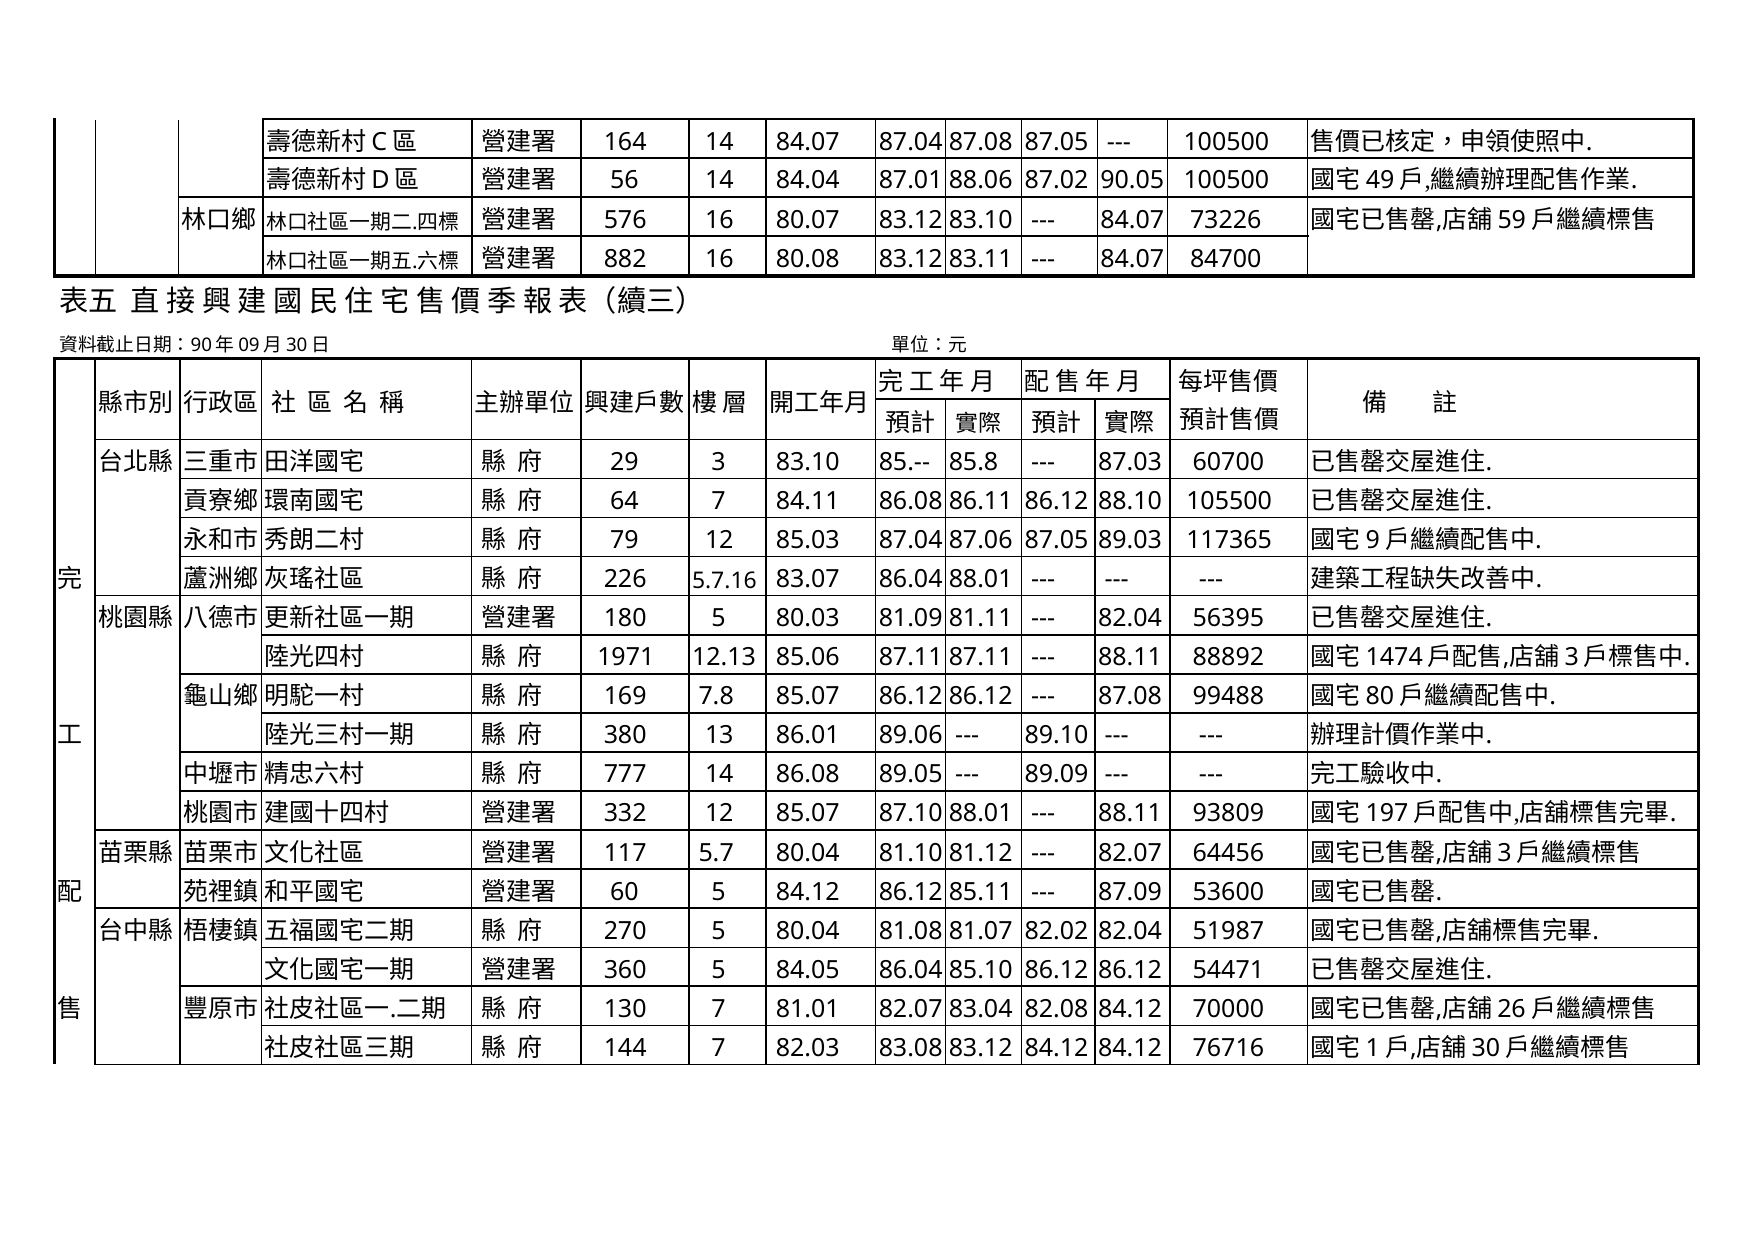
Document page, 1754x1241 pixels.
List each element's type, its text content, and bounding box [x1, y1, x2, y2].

table_cell 工 [56, 712, 94, 751]
table_cell 84.12 [1022, 1026, 1094, 1063]
table_cell 5.7 [690, 831, 765, 868]
table_cell 14 [690, 753, 765, 790]
table_cell 台中縣 [96, 909, 179, 1063]
table_cell 營建署 [473, 120, 580, 157]
table_cell 5 [690, 948, 765, 985]
table_cell 83.12 [946, 1026, 1021, 1063]
table_cell 85.11 [946, 870, 1021, 907]
table_cell 7 [690, 1026, 765, 1063]
table_header [56, 360, 94, 398]
table_cell 辦理計價作業中. [1308, 714, 1697, 751]
table_cell 和平國宅 [262, 870, 471, 907]
table_cell 87.11 [946, 636, 1021, 673]
table_cell 82.03 [767, 1026, 875, 1063]
table_cell 12.13 [690, 636, 765, 673]
table_cell [96, 196, 178, 235]
table_header 開工年月 [767, 360, 875, 438]
table_cell 73226 [1168, 198, 1307, 235]
table_cell 國宅已售罄,店舖26戶繼續標售 [1308, 987, 1697, 1024]
table_cell 86.01 [767, 714, 875, 751]
table_cell 360 [582, 948, 688, 985]
table_cell 85.-- [876, 440, 945, 478]
table_cell 84.05 [767, 948, 875, 985]
table_cell 苗栗縣 [96, 831, 179, 907]
table_cell 配 [56, 868, 94, 907]
table_cell [56, 1025, 94, 1063]
table_cell 完 [56, 556, 94, 595]
table_cell [181, 634, 261, 673]
table_cell 台北縣 [96, 440, 179, 478]
table_cell 87.01 [876, 159, 945, 196]
table_cell 56 [582, 159, 688, 196]
table_cell 100500 [1168, 120, 1307, 157]
table_cell 社皮社區三期 [262, 1026, 471, 1063]
table_cell 82.07 [876, 987, 945, 1024]
table_cell [56, 478, 94, 517]
table_cell 332 [582, 792, 688, 829]
table_cell 苑裡鎮 [181, 870, 261, 907]
table_cell 164 [582, 120, 688, 157]
table_cell 社皮社區一.二期 [262, 987, 471, 1024]
table_cell 縣 府 [472, 440, 580, 478]
table_header 完 工 年 月 [876, 360, 1021, 398]
table_cell --- [1171, 557, 1307, 595]
table_header 行政區 [181, 360, 261, 438]
table_cell 86.08 [767, 753, 875, 790]
table_cell 87.04 [876, 518, 945, 556]
table_cell [181, 712, 261, 751]
table_cell 國宅已售罄. [1308, 870, 1697, 907]
table_cell 更新社區一期 [262, 596, 471, 634]
table_cell 130 [582, 987, 688, 1024]
table_cell 84.12 [1096, 1026, 1169, 1063]
table_cell 84.12 [1096, 987, 1169, 1024]
table_cell --- [946, 753, 1021, 790]
table_cell 縣 府 [472, 636, 580, 673]
table_cell --- [1022, 557, 1094, 595]
table_cell 60700 [1171, 440, 1307, 478]
table_cell 82.08 [1022, 987, 1094, 1024]
table_cell 87.04 [876, 120, 945, 157]
table_cell 64456 [1171, 831, 1307, 868]
table_cell [96, 235, 178, 274]
table_cell --- [1096, 557, 1169, 595]
table_cell 83.10 [767, 440, 875, 478]
table_cell [179, 157, 262, 196]
table_cell 117365 [1171, 518, 1307, 556]
table_cell [56, 634, 94, 673]
table_cell 84.12 [767, 870, 875, 907]
table_cell 建國十四村 [262, 792, 471, 829]
table_cell 79 [582, 518, 688, 556]
table_cell 81.11 [946, 596, 1021, 634]
table_cell 林口鄉 [179, 198, 262, 235]
table_cell 精忠六村 [262, 753, 471, 790]
table_cell [56, 196, 95, 235]
table_cell 83.12 [876, 198, 945, 235]
table_cell 85.03 [767, 518, 875, 556]
table_cell --- [1096, 753, 1169, 790]
table_cell 84.07 [767, 120, 875, 157]
table_cell 89.09 [1022, 753, 1094, 790]
table_cell 82.02 [1022, 909, 1094, 946]
table_cell 82.07 [1096, 831, 1169, 868]
table_header 社 區 名 稱 [262, 360, 471, 438]
table_cell 灰瑤社區 [262, 557, 471, 595]
table_cell 環南國宅 [262, 479, 471, 517]
table_cell 88.01 [946, 557, 1021, 595]
table_cell [56, 946, 94, 985]
table_cell 國宅80戶繼續配售中. [1308, 675, 1697, 712]
table_cell [56, 751, 94, 790]
table_cell 576 [582, 198, 688, 235]
table_cell 84.11 [767, 479, 875, 517]
table_cell 83.04 [946, 987, 1021, 1024]
table_cell 88.11 [1096, 792, 1169, 829]
table_cell 13 [690, 714, 765, 751]
table_cell 83.07 [767, 557, 875, 595]
table_cell 林口社區一期五.六標 [264, 237, 471, 274]
table_cell 桃園縣 [96, 596, 179, 634]
table_cell 89.10 [1022, 714, 1094, 751]
table_cell 81.08 [876, 909, 945, 946]
table_cell 預計 [1022, 400, 1094, 438]
table_cell 90.05 [1098, 159, 1167, 196]
table_cell 陸光三村一期 [262, 714, 471, 751]
table_cell 86.11 [946, 479, 1021, 517]
table_cell [56, 907, 94, 946]
table_cell 建築工程缺失改善中. [1308, 557, 1697, 595]
table_cell 87.09 [1096, 870, 1169, 907]
table_cell [96, 712, 179, 751]
table_cell 80.07 [767, 198, 875, 235]
table_header 主辦單位 [472, 360, 580, 438]
table_cell 86.12 [1022, 479, 1094, 517]
table_cell 86.12 [1022, 948, 1094, 985]
table_cell 壽德新村C區 [264, 120, 471, 157]
table_cell [56, 398, 94, 438]
table_cell 國宅已售罄,店舖59戶繼續標售 [1308, 198, 1692, 235]
table_cell 88892 [1171, 636, 1307, 673]
table_cell 1971 [582, 636, 688, 673]
table_cell 87.11 [876, 636, 945, 673]
table_cell 87.08 [946, 120, 1021, 157]
table_cell [56, 595, 94, 634]
table_cell [56, 157, 95, 196]
table_cell 14 [690, 159, 765, 196]
table_cell 83.08 [876, 1026, 945, 1063]
table_cell 營建署 [472, 948, 580, 985]
table_cell --- [1171, 753, 1307, 790]
table_cell [56, 829, 94, 868]
table_cell 縣 府 [472, 987, 580, 1024]
table_cell 秀朗二村 [262, 518, 471, 556]
table_cell --- [946, 714, 1021, 751]
table_cell 86.12 [946, 675, 1021, 712]
table_cell 國宅已售罄,店舖3戶繼續標售 [1308, 831, 1697, 868]
table_cell 380 [582, 714, 688, 751]
table_cell 已售罄交屋進住. [1308, 948, 1697, 985]
table_cell 87.05 [1022, 518, 1094, 556]
table_cell 國宅197戶配售中,店舖標售完畢. [1308, 792, 1697, 829]
table_cell 89.03 [1096, 518, 1169, 556]
table_cell 7 [690, 987, 765, 1024]
table_cell 86.12 [1096, 948, 1169, 985]
table_cell 完工驗收中. [1308, 753, 1697, 790]
table_cell 國宅49戶,繼續辦理配售作業. [1308, 159, 1692, 196]
table_cell 88.06 [946, 159, 1021, 196]
table_cell 國宅9戶繼續配售中. [1308, 518, 1697, 556]
table_cell 100500 [1168, 159, 1307, 196]
table_cell 營建署 [473, 159, 580, 196]
table_cell 60 [582, 870, 688, 907]
table_cell 29 [582, 440, 688, 478]
table_cell 84700 [1168, 237, 1307, 274]
table_cell 已售罄交屋進住. [1308, 479, 1697, 517]
table_cell 12 [690, 518, 765, 556]
table_cell --- [1022, 675, 1094, 712]
table_cell --- [1022, 198, 1097, 235]
table_cell 85.06 [767, 636, 875, 673]
table_cell 83.11 [946, 237, 1021, 274]
table_header 縣市別 [96, 360, 179, 438]
table_cell 縣 府 [472, 714, 580, 751]
text 資料截止日期：90年09月30日 單位：元 [59, 320, 1695, 357]
table_header 興建戶數 [582, 360, 688, 438]
table_cell 87.03 [1096, 440, 1169, 478]
table_cell 文化國宅一期 [262, 948, 471, 985]
table_cell [56, 235, 95, 274]
table_cell 80.04 [767, 909, 875, 946]
table_cell 梧棲鎮 [181, 909, 261, 985]
table_cell 85.8 [946, 440, 1021, 478]
table_cell 84.07 [1098, 237, 1167, 274]
table_cell 226 [582, 557, 688, 595]
table_cell 國宅1474戶配售,店舖3戶標售中. [1308, 636, 1697, 673]
table_cell 三重市 [181, 440, 261, 478]
table_cell --- [1096, 714, 1169, 751]
table_cell 已售罄交屋進住. [1308, 596, 1697, 634]
table_cell 縣 府 [472, 675, 580, 712]
table_cell 88.01 [946, 792, 1021, 829]
table_cell --- [1098, 120, 1167, 157]
table_cell 53600 [1171, 870, 1307, 907]
table_cell 86.12 [876, 870, 945, 907]
table_cell 64 [582, 479, 688, 517]
table_cell 陸光四村 [262, 636, 471, 673]
table_cell 87.02 [1022, 159, 1097, 196]
table_cell [1308, 235, 1692, 274]
table_cell --- [1022, 870, 1094, 907]
table_cell 84.04 [767, 159, 875, 196]
table_header 備 註 [1308, 360, 1697, 438]
table_cell 89.05 [876, 753, 945, 790]
table_cell 87.08 [1096, 675, 1169, 712]
table_cell 永和市 [181, 518, 261, 556]
table_cell --- [1171, 714, 1307, 751]
table_cell 苗栗市 [181, 831, 261, 868]
table_cell 已售罄交屋進住. [1308, 440, 1697, 478]
table_cell 文化社區 [262, 831, 471, 868]
table_cell [96, 751, 179, 790]
table_cell 89.06 [876, 714, 945, 751]
table_cell 99488 [1171, 675, 1307, 712]
table_cell 105500 [1171, 479, 1307, 517]
table_cell 縣 府 [472, 518, 580, 556]
table_cell 蘆洲鄉 [181, 557, 261, 595]
table_cell 營建署 [473, 198, 580, 235]
table_cell 實際 [946, 400, 1021, 438]
table_cell 87.06 [946, 518, 1021, 556]
table_cell 83.12 [876, 237, 945, 274]
table_cell 81.12 [946, 831, 1021, 868]
table_cell 81.10 [876, 831, 945, 868]
table_cell --- [1022, 596, 1094, 634]
table_cell 88.11 [1096, 636, 1169, 673]
table_cell 中壢市 [181, 753, 261, 790]
table_header 樓 層 [690, 360, 765, 438]
table_cell 270 [582, 909, 688, 946]
table_cell 882 [582, 237, 688, 274]
text 表五 直 接 興 建 國 民 住 宅 售 價 季 報 表（續三） [59, 278, 1695, 320]
table_cell 售 [56, 985, 94, 1024]
table_cell [56, 439, 94, 478]
table_header 每坪售價 預計售價 [1171, 360, 1307, 438]
table_cell 117 [582, 831, 688, 868]
table_cell 70000 [1171, 987, 1307, 1024]
table_cell 八德市 [181, 596, 261, 634]
table_cell 80.04 [767, 831, 875, 868]
table_header 配 售 年 月 [1022, 360, 1169, 398]
table_cell 壽德新村D區 [264, 159, 471, 196]
table_cell 5.7.16 [690, 557, 765, 595]
table_cell [96, 634, 179, 673]
table_cell 86.04 [876, 948, 945, 985]
table_cell 16 [690, 237, 765, 274]
table_cell 56395 [1171, 596, 1307, 634]
table_cell 林口社區一期二.四標 [264, 198, 471, 235]
table_cell [96, 157, 178, 196]
table_cell 國宅1戶,店舖30戶繼續標售 [1308, 1026, 1697, 1063]
table_cell [96, 478, 179, 517]
table_cell 縣 府 [472, 1026, 580, 1063]
table_cell [179, 235, 262, 274]
table_cell 7 [690, 479, 765, 517]
table_cell 88.10 [1096, 479, 1169, 517]
table_cell 144 [582, 1026, 688, 1063]
table_cell 86.12 [876, 675, 945, 712]
table_cell 81.09 [876, 596, 945, 634]
table_cell 80.08 [767, 237, 875, 274]
table_cell 縣 府 [472, 753, 580, 790]
table_cell 81.07 [946, 909, 1021, 946]
table_cell 田洋國宅 [262, 440, 471, 478]
table_cell [56, 790, 94, 829]
table_cell 85.10 [946, 948, 1021, 985]
table_cell 豐原市 [181, 987, 261, 1063]
table_cell --- [1022, 636, 1094, 673]
table_cell 81.01 [767, 987, 875, 1024]
table_cell 桃園市 [181, 792, 261, 829]
table_cell 84.07 [1098, 198, 1167, 235]
table_cell 180 [582, 596, 688, 634]
table_cell 82.04 [1096, 909, 1169, 946]
table_cell 777 [582, 753, 688, 790]
table_cell 5 [690, 596, 765, 634]
table_cell 國宅已售罄,店舖標售完畢. [1308, 909, 1697, 946]
table_cell --- [1022, 440, 1094, 478]
table_cell 5 [690, 870, 765, 907]
table_cell 169 [582, 675, 688, 712]
table_cell 預計 [876, 400, 945, 438]
table_cell --- [1022, 792, 1094, 829]
table_cell 54471 [1171, 948, 1307, 985]
table_cell [96, 556, 179, 595]
table_cell 龜山鄉 [181, 675, 261, 712]
table_cell 7.8 [690, 675, 765, 712]
table_cell [96, 517, 179, 556]
table_cell [56, 118, 95, 157]
table_cell 83.10 [946, 198, 1021, 235]
table_cell [56, 673, 94, 712]
table_cell 85.07 [767, 675, 875, 712]
table_cell 五福國宅二期 [262, 909, 471, 946]
table_cell 80.03 [767, 596, 875, 634]
table_cell 3 [690, 440, 765, 478]
table_cell --- [1022, 831, 1094, 868]
table_cell 營建署 [472, 831, 580, 868]
table_cell [56, 517, 94, 556]
table_cell 營建署 [472, 870, 580, 907]
table_cell 76716 [1171, 1026, 1307, 1063]
table_cell [95, 118, 178, 157]
table_cell 87.10 [876, 792, 945, 829]
table_cell 實際 [1096, 400, 1169, 438]
table_cell 16 [690, 198, 765, 235]
table_cell 86.08 [876, 479, 945, 517]
table_cell 營建署 [472, 792, 580, 829]
table_cell 營建署 [473, 237, 580, 274]
table_cell 51987 [1171, 909, 1307, 946]
table_cell 82.04 [1096, 596, 1169, 634]
table_cell 縣 府 [472, 909, 580, 946]
table_cell [96, 790, 179, 829]
table_cell [96, 673, 179, 712]
table_cell 12 [690, 792, 765, 829]
table_cell --- [1022, 237, 1097, 274]
table_cell 93809 [1171, 792, 1307, 829]
table_cell 14 [690, 120, 765, 157]
table_cell 85.07 [767, 792, 875, 829]
table_cell 縣 府 [472, 479, 580, 517]
table_cell 明駝一村 [262, 675, 471, 712]
table_cell 營建署 [472, 596, 580, 634]
table_cell 5 [690, 909, 765, 946]
table_cell 縣 府 [472, 557, 580, 595]
table_cell 貢寮鄉 [181, 479, 261, 517]
table_cell 87.05 [1022, 120, 1097, 157]
table_cell [179, 118, 262, 157]
table_cell 售價已核定，申領使照中. [1308, 120, 1692, 157]
table_cell 86.04 [876, 557, 945, 595]
